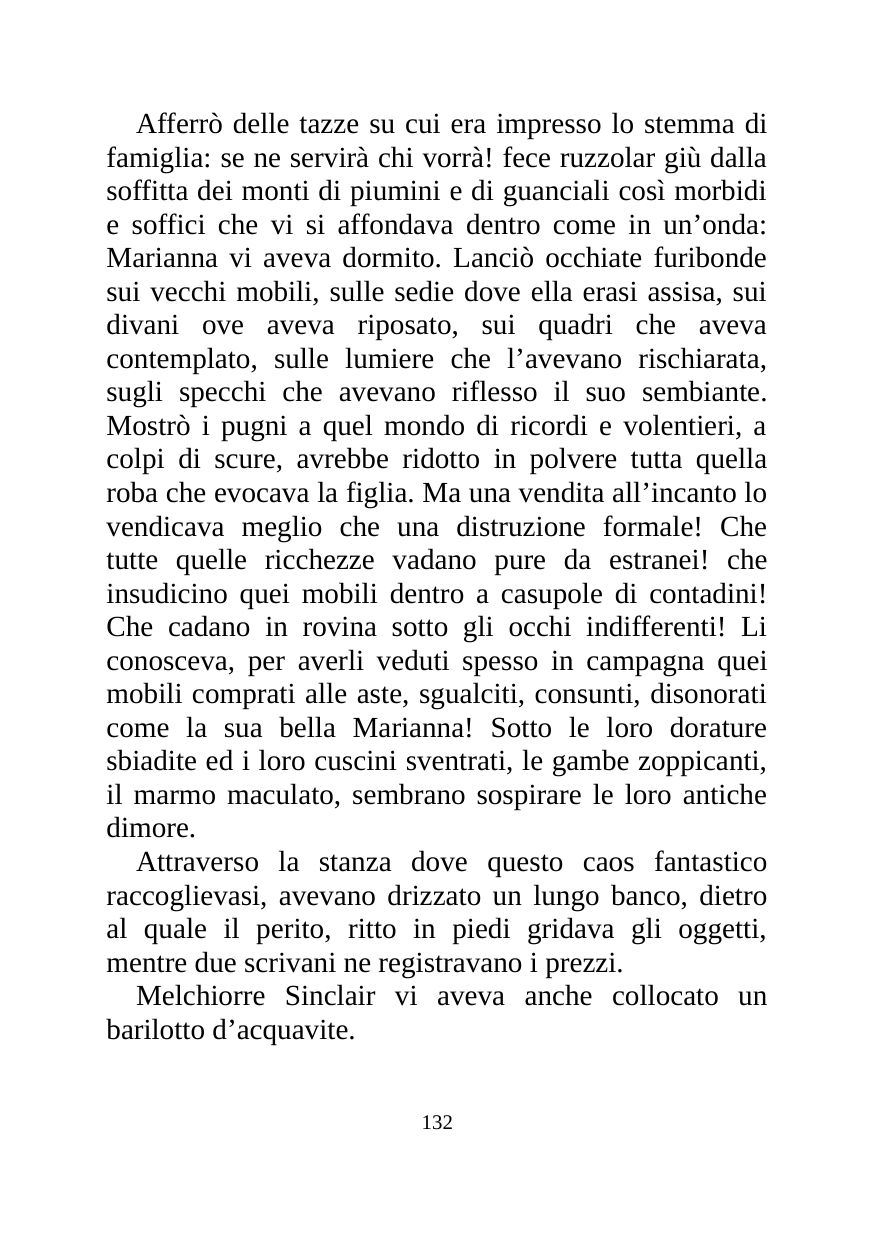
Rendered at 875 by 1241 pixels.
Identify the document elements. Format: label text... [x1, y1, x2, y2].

text Afferrò delle tazze su cui era impresso lo stemma di famiglia: se ne servirà chi vorrà! fece ruzzolar giù dalla soffitta dei monti di piumini e di guanciali così morbidi e soffici che vi si affondava dentro come in un’onda: Marianna vi aveva dormito. Lanciò occhiate furibonde sui vecchi mobili, sulle sedie dove ella erasi assisa, sui divani ove aveva riposato, sui quadri che aveva contemplato, sulle lumiere che l’avevano rischiarata, sugli specchi che avevano riflesso il suo sembiante. Mostrò i pugni a quel mondo di ricordi e volentieri, a colpi di scure, avrebbe ridotto in polvere tutta quella roba che evocava la figlia. Ma una vendita all’incanto lo vendicava meglio che una distruzione formale! Che tutte quelle ricchezze vadano pure da estranei! che insudicino quei mobili dentro a casupole di contadini! Che cadano in rovina sotto gli occhi indifferenti! Li conosceva, per averli veduti spesso in campagna quei mobili comprati alle aste, sgualciti, consunti, disonorati come la sua bella Marianna! Sotto le loro dorature sbiadite ed i loro cuscini sventrati, le gambe zoppicanti, il marmo maculato, sembrano sospirare le loro antiche dimore. [106, 106, 768, 844]
text Attraverso la stanza dove questo caos fantastico raccoglievasi, avevano drizzato un lungo banco, dietro al quale il perito, ritto in piedi gridava gli oggetti, mentre due scrivani ne registravano i prezzi. [106, 844, 768, 978]
text Melchiorre Sinclair vi aveva anche collocato un barilotto d’acquavite. [106, 978, 768, 1045]
